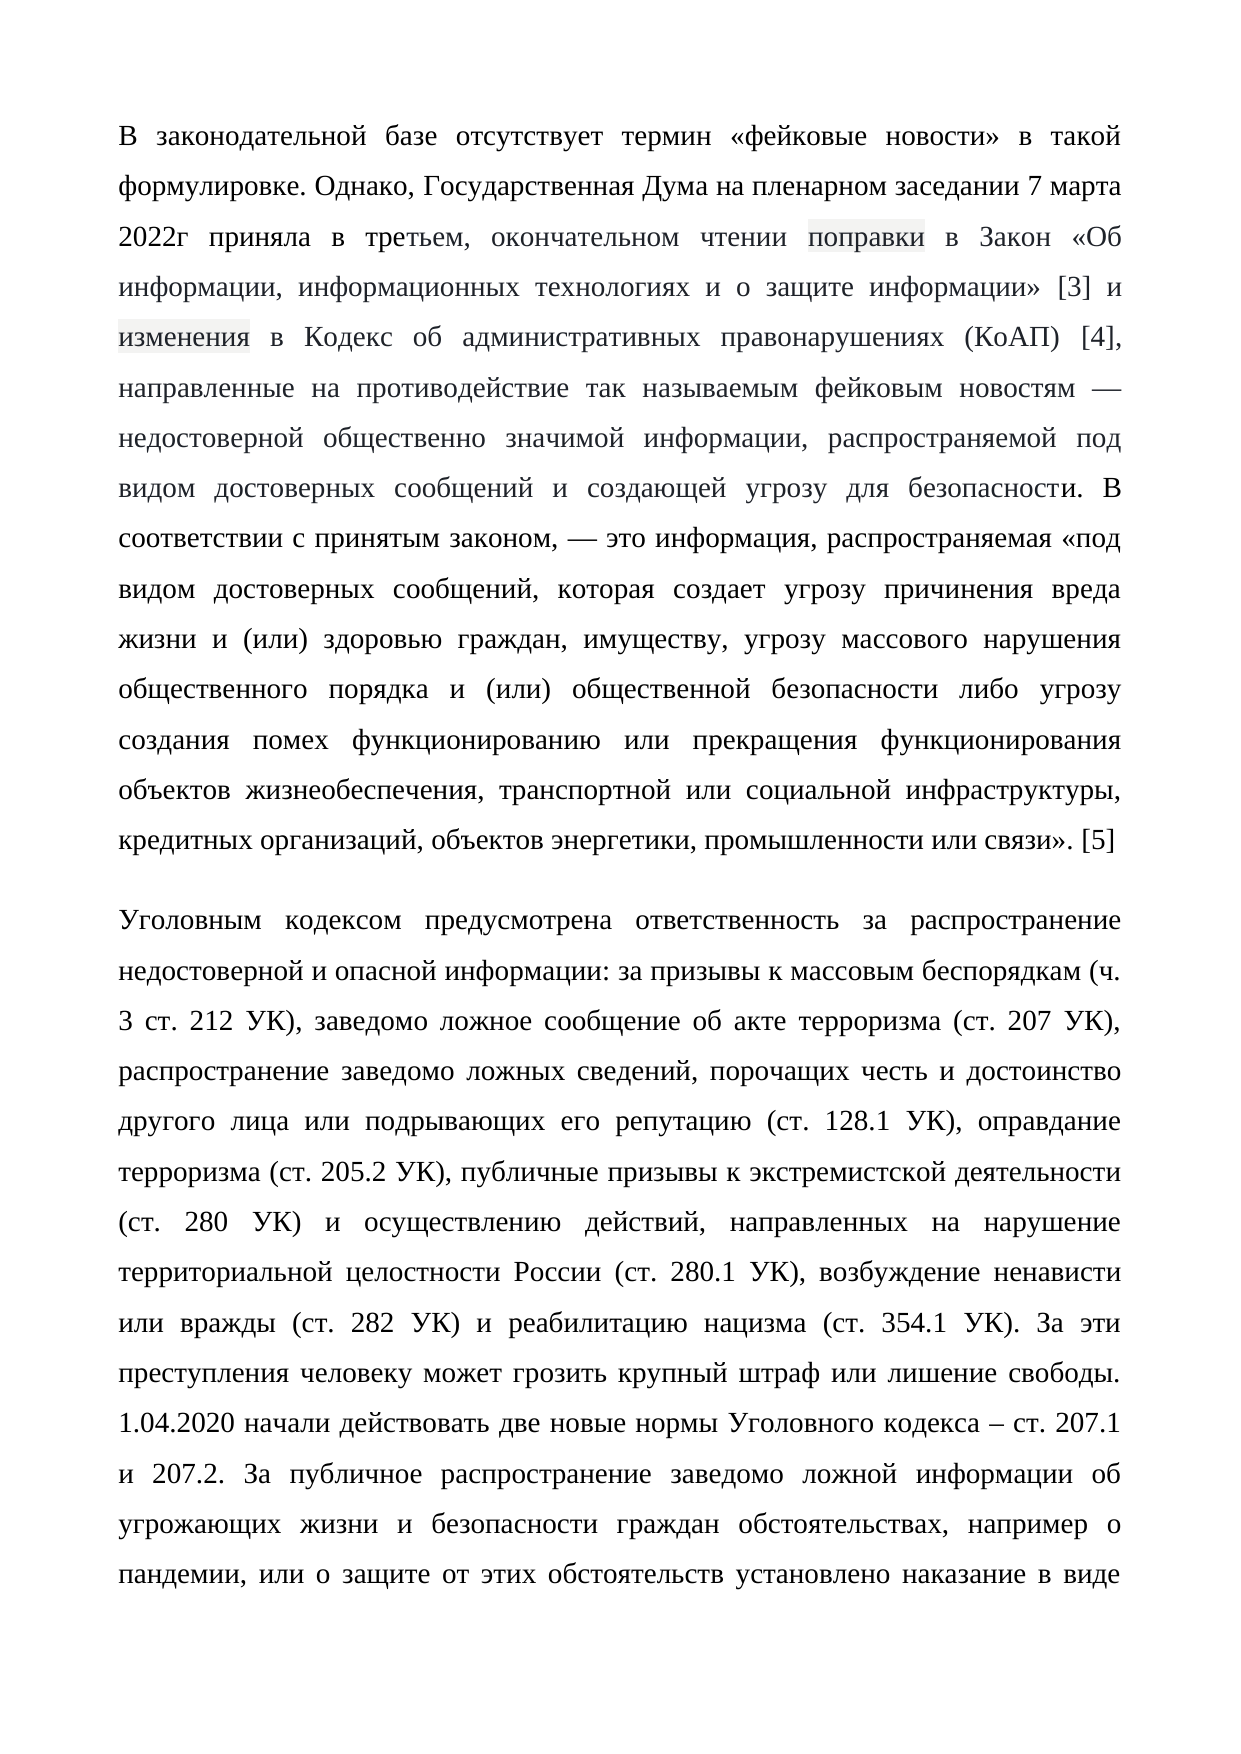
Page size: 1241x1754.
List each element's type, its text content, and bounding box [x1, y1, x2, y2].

text В законодательной базе отсутствует термин «фейковые новости» в такой формулировке. Однако, Государственная Дума на пленарном заседании 7 марта 2022г приняла в третьем, окончательном чтении поправки в Закон «Об информации, информационных технологиях и о защите информации» [3] и изменения в Кодекс об административных правонарушениях (КоАП) [4], направленные на противодействие так называемым фейковым новостям — недостоверной общественно значимой информации, распространяемой под видом достоверных сообщений и создающей угрозу для безопасности. В соответствии с принятым законом, — это информация, распространяемая «под видом достоверных сообщений, которая создает угрозу причинения вреда жизни и (или) здоровью граждан, имуществу, угрозу массового нарушения общественного порядка и (или) общественной безопасности либо угрозу создания помех функционированию или прекращения функционирования объектов жизнеобеспечения, транспортной или социальной инфраструктуры, кредитных организаций, объектов энергетики, промышленности или связи». [5] [118, 118, 1122, 856]
text Уголовным кодексом предусмотрена ответственность за распространение недостоверной и опасной информации: за призывы к массовым беспорядкам (ч. 3 ст. 212 УК), заведомо ложное сообщение об акте терроризма (ст. 207 УК), распространение заведомо ложных сведений, порочащих честь и достоинство другого лица или подрывающих его репутацию (ст. 128.1 УК), оправдание терроризма (ст. 205.2 УК), публичные призывы к экстремистской деятельности (ст. 280 УК) и осуществлению действий, направленных на нарушение территориальной целостности России (ст. 280.1 УК), возбуждение ненависти или вражды (ст. 282 УК) и реабилитацию нацизма (ст. 354.1 УК). За эти преступления человеку может грозить крупный штраф или лишение свободы. 1.04.2020 начали действовать две новые нормы Уголовного кодекса – ст. 207.1 и 207.2. За публичное распространение заведомо ложной информации об угрожающих жизни и безопасности граждан обстоятельствах, например о пандемии, или о защите от этих обстоятельств установлено наказание в виде [118, 902, 1122, 1590]
